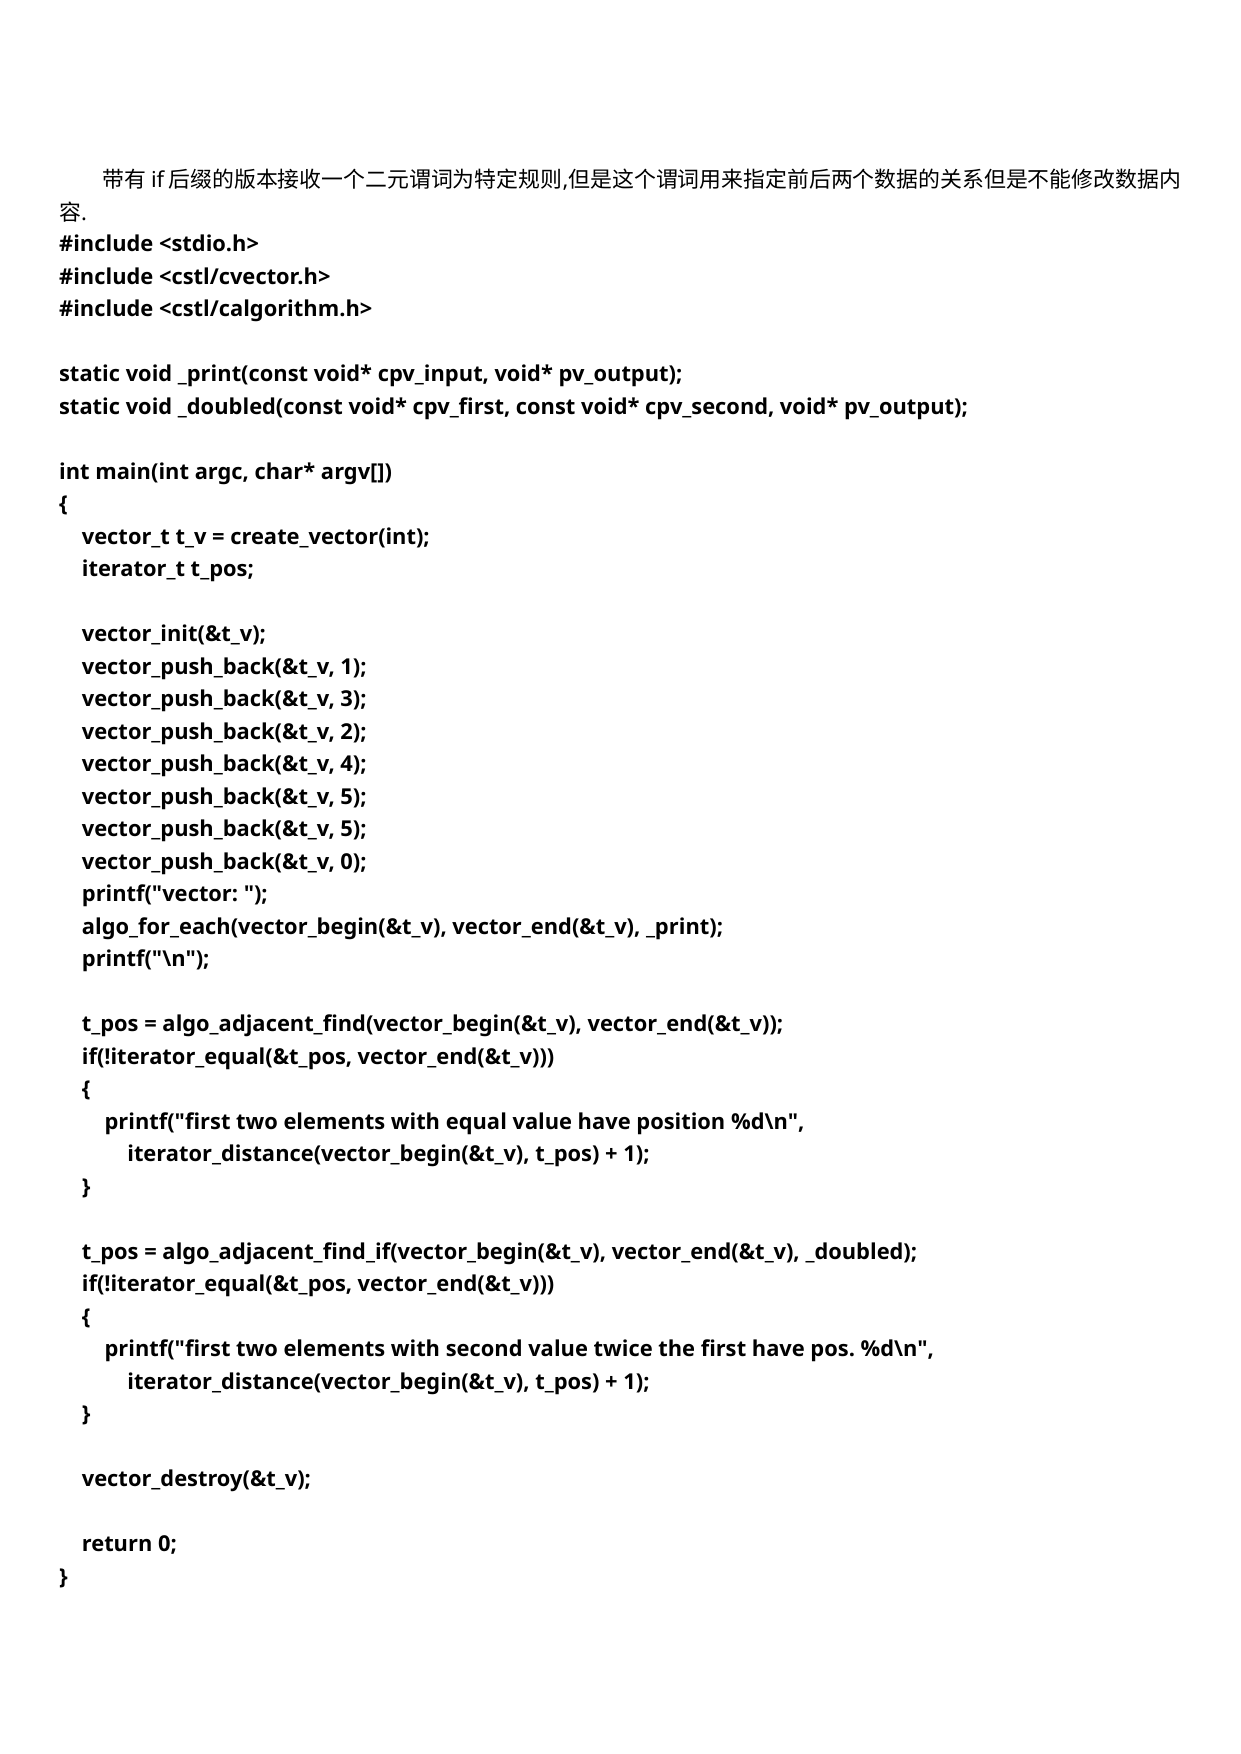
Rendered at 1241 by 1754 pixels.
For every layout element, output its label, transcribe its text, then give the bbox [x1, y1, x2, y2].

text printf("first two elements with second value twice the first have pos. %d\n", [59, 1332, 1181, 1364]
text } [59, 1169, 1181, 1202]
text #include <cstl/calgorithm.h> [59, 292, 1181, 324]
text vector_push_back(&t_v, 5); [59, 812, 1181, 844]
text int main(int argc, char* argv[]) [59, 454, 1181, 487]
text } [59, 1559, 1181, 1592]
text vector_init(&t_v); [59, 617, 1181, 649]
text { [59, 487, 1181, 519]
text vector_push_back(&t_v, 0); [59, 844, 1181, 877]
text t_pos = algo_adjacent_find_if(vector_begin(&t_v), vector_end(&t_v), _doubled); [59, 1234, 1181, 1267]
text printf("vector: "); [59, 877, 1181, 909]
text } [59, 1397, 1181, 1429]
text #include <stdio.h> [59, 227, 1181, 259]
text iterator_t t_pos; [59, 552, 1181, 584]
text static void _doubled(const void* cpv_first, const void* cpv_second, void* pv_output); [59, 389, 1181, 422]
text vector_push_back(&t_v, 1); [59, 649, 1181, 682]
text if(!iterator_equal(&t_pos, vector_end(&t_v))) [59, 1039, 1181, 1072]
text iterator_distance(vector_begin(&t_v), t_pos) + 1); [59, 1364, 1181, 1397]
text t_pos = algo_adjacent_find(vector_begin(&t_v), vector_end(&t_v)); [59, 1007, 1181, 1039]
text if(!iterator_equal(&t_pos, vector_end(&t_v))) [59, 1267, 1181, 1299]
text printf("first two elements with equal value have position %d\n", [59, 1104, 1181, 1137]
text vector_push_back(&t_v, 2); [59, 714, 1181, 747]
text return 0; [59, 1527, 1181, 1559]
text printf("\n"); [59, 942, 1181, 974]
text vector_destroy(&t_v); [59, 1462, 1181, 1494]
text iterator_distance(vector_begin(&t_v), t_pos) + 1); [59, 1137, 1181, 1169]
text vector_push_back(&t_v, 3); [59, 682, 1181, 714]
text 带有if后缀的版本接收一个二元谓词为特定规则,但是这个谓词用来指定前后两个数据的关系但是不能修改数据内容. [59, 162, 1181, 227]
text static void _print(const void* cpv_input, void* pv_output); [59, 357, 1181, 389]
text { [59, 1299, 1181, 1332]
text #include <cstl/cvector.h> [59, 259, 1181, 292]
text algo_for_each(vector_begin(&t_v), vector_end(&t_v), _print); [59, 909, 1181, 942]
text { [59, 1072, 1181, 1104]
text vector_t t_v = create_vector(int); [59, 519, 1181, 552]
text vector_push_back(&t_v, 4); [59, 747, 1181, 779]
text vector_push_back(&t_v, 5); [59, 779, 1181, 812]
